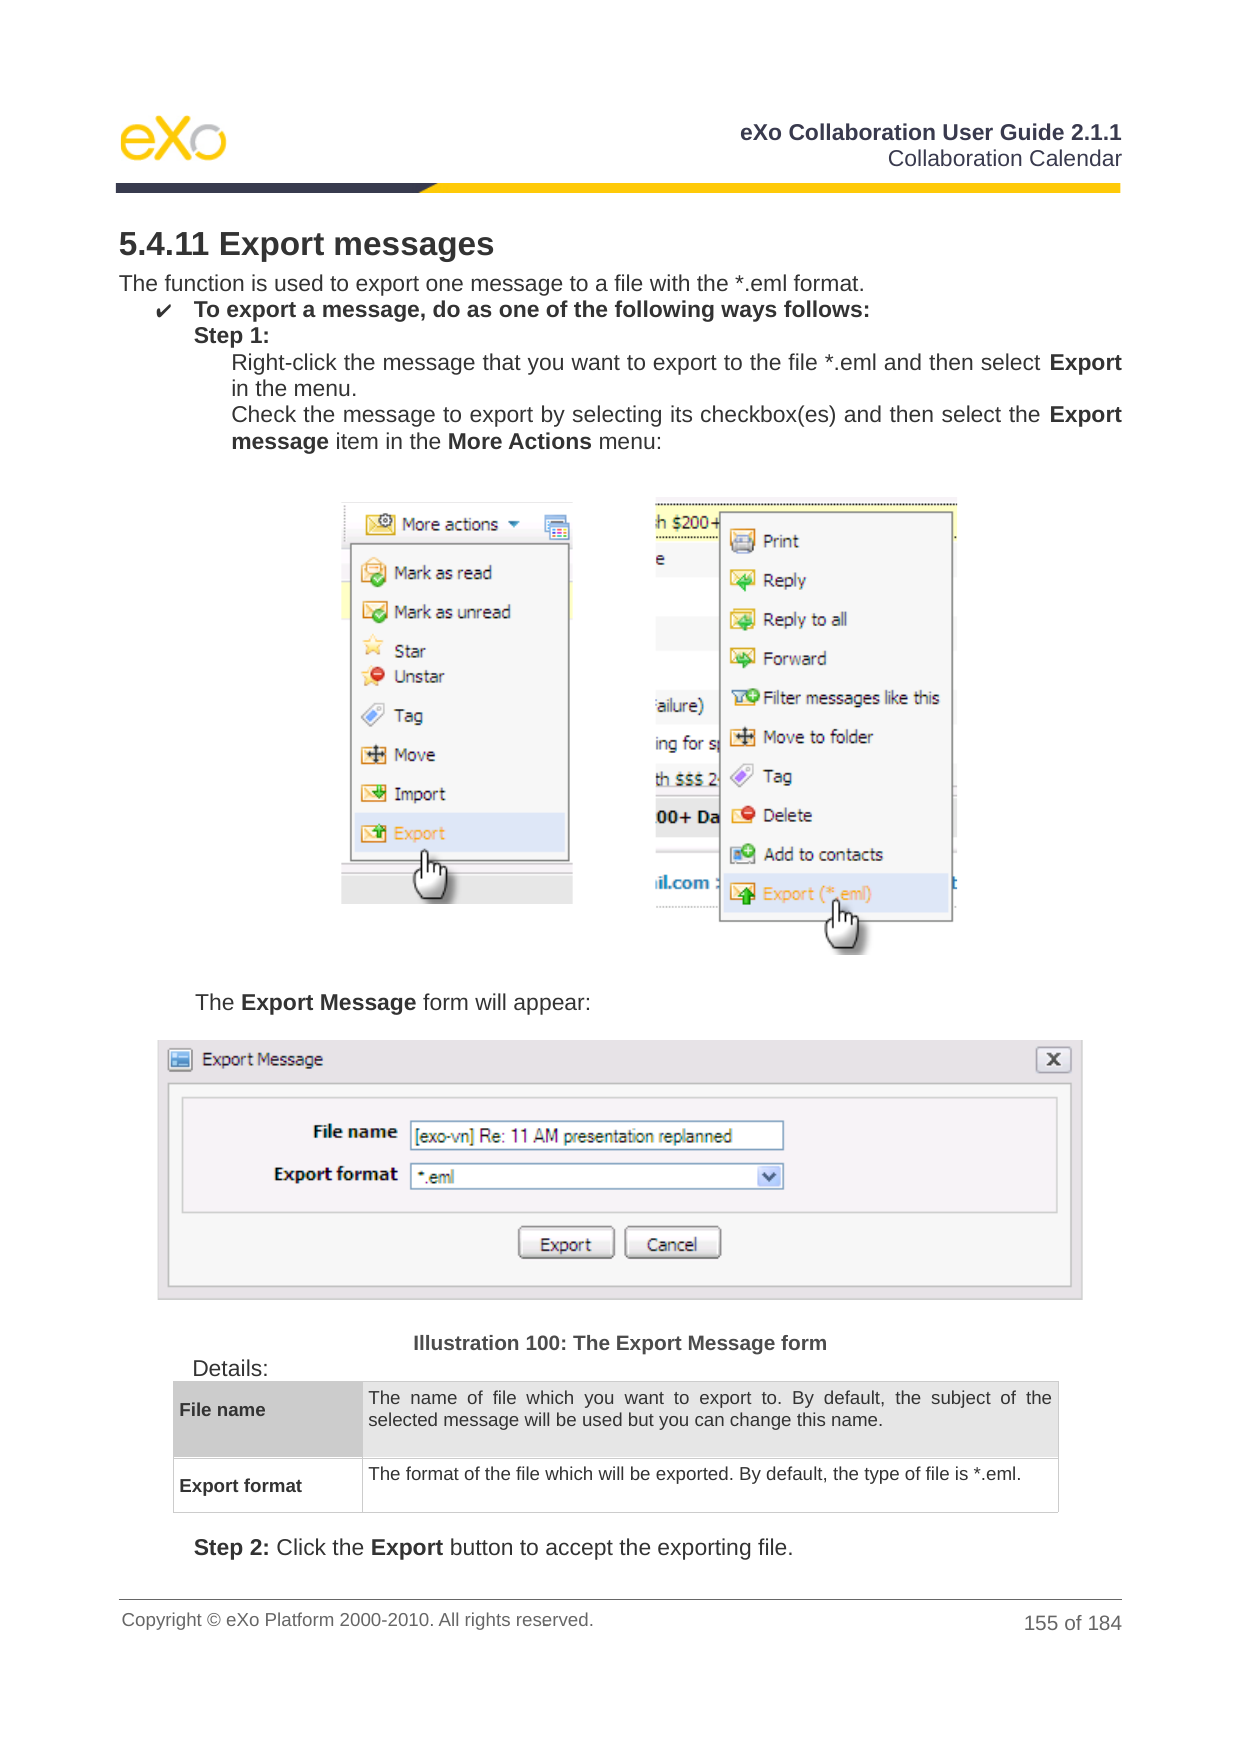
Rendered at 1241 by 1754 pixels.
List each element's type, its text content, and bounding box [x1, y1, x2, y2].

list Step 1: [156, 322, 1122, 348]
picture [341, 502, 573, 904]
subtitle Export messages [118, 223, 1122, 262]
table_cell Export format [174, 1459, 362, 1512]
table_cell The format of the file which will be exported. By default, the type of file is *.eml. [363, 1459, 1058, 1512]
text Illustration 100: The Export Message form [157, 1300, 1084, 1355]
table_header File name [174, 1382, 362, 1457]
picture [115, 183, 1121, 193]
text The function is used to export one message to a file with the *.eml format. [118, 269, 1122, 296]
list Check the message to export by selecting its checkbox(es) and then select the Export message item in the More Actions menu: [193, 401, 1122, 454]
list Step 2: Click the Export button to accept the exporting file. [156, 1534, 1122, 1560]
picture [157, 1040, 1083, 1300]
picture [120, 115, 227, 161]
text Details: [118, 1015, 1122, 1381]
list To export a message, do as one of the following ways follows: [156, 296, 1122, 322]
list The Export Message form will appear: [157, 989, 1122, 1015]
table_header The name of file which you want to export to. By default, the subject of the selected message will be used but you can change this name. [363, 1382, 1058, 1457]
picture [655, 497, 958, 955]
list Right-click the message that you want to export to the file *.eml and then select Export in the menu. [193, 348, 1122, 401]
